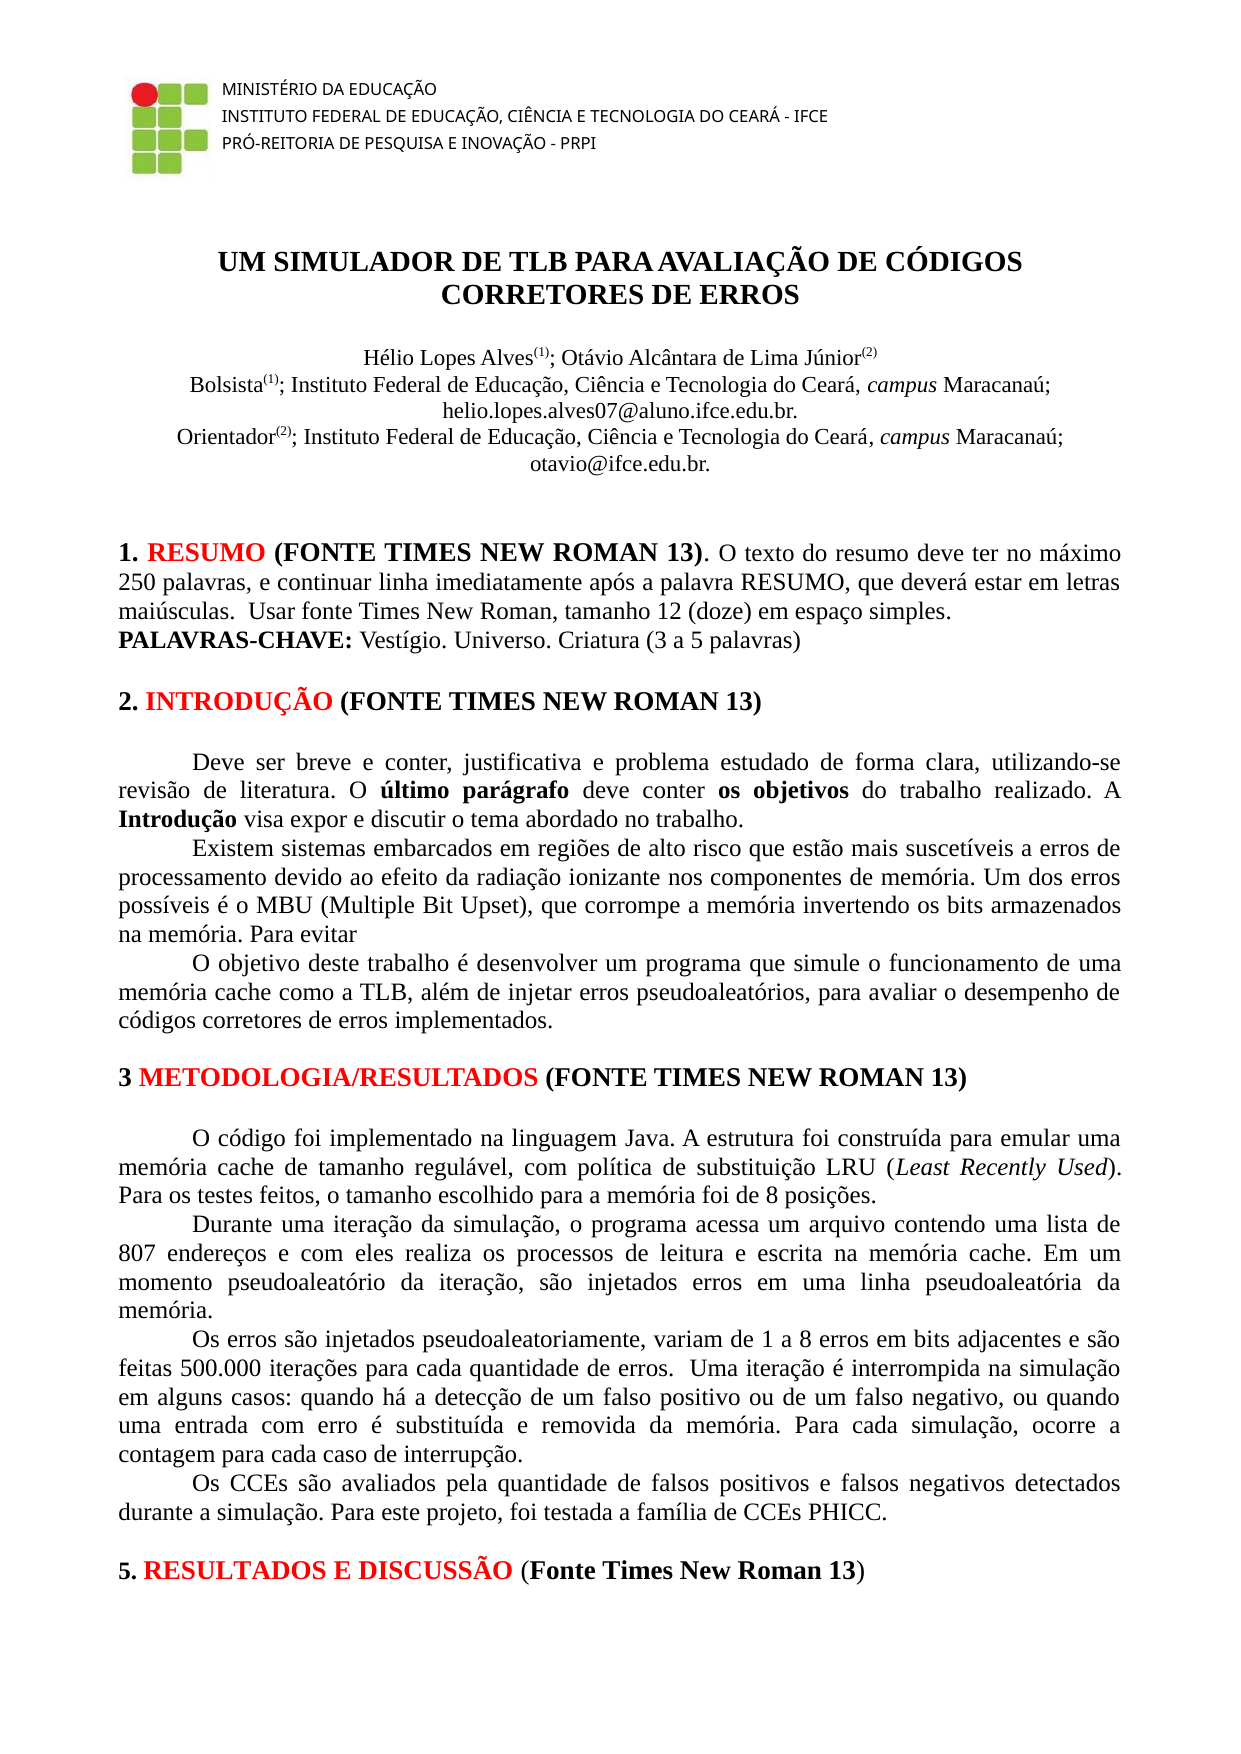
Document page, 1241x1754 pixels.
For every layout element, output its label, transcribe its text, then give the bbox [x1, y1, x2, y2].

text Durante uma iteração da simulação, o programa acessa um arquivo contendo uma lista de 807 endereços e com eles realiza os processos de leitura e escrita na memória cache. Em um momento pseudoaleatório da iteração, são injetados erros em uma linha pseudoaleatória da memória. [118, 1209, 1122, 1324]
text UM SIMULADOR DE TLB PARA AVALIAÇÃO DE CÓDIGOS CORRETORES DE ERROS [118, 244, 1122, 311]
text 5. RESULTADOS E DISCUSSÃO (Fonte Times New Roman 13) [118, 1554, 1122, 1585]
text O código foi implementado na linguagem Java. A estrutura foi construída para emular uma memória cache de tamanho regulável, com política de substituição LRU (Least Recently Used). Para os testes feitos, o tamanho escolhido para a memória foi de 8 posições. [118, 1123, 1122, 1209]
text PALAVRAS-CHAVE: Vestígio. Universo. Criatura (3 a 5 palavras) [118, 625, 1122, 653]
text Orientador(2); Instituto Federal de Educação, Ciência e Tecnologia do Ceará, campus Maracanaú; otavio@ifce.edu.br. [118, 423, 1122, 476]
text Existem sistemas embarcados em regiões de alto risco que estão mais suscetíveis a erros de processamento devido ao efeito da radiação ionizante nos componentes de memória. Um dos erros possíveis é o MBU (Multiple Bit Upset), que corrompe a memória invertendo os bits armazenados na memória. Para evitar [118, 833, 1122, 948]
picture [117, 69, 213, 189]
text Deve ser breve e conter, justificativa e problema estudado de forma clara, utilizando-se revisão de literatura. O último parágrafo deve conter os objetivos do trabalho realizado. A Introdução visa expor e discutir o tema abordado no trabalho. [118, 747, 1122, 833]
text Bolsista(1); Instituto Federal de Educação, Ciência e Tecnologia do Ceará, campus Maracanaú; helio.lopes.alves07@aluno.ifce.edu.br. [118, 371, 1122, 423]
text Os erros são injetados pseudoaleatoriamente, variam de 1 a 8 erros em bits adjacentes e são feitas 500.000 iterações para cada quantidade de erros. Uma iteração é interrompida na simulação em alguns casos: quando há a detecção de um falso positivo ou de um falso negativo, ou quando uma entrada com erro é substituída e removida da memória. Para cada simulação, ocorre a contagem para cada caso de interrupção. [118, 1324, 1122, 1468]
text Hélio Lopes Alves(1); Otávio Alcântara de Lima Júnior(2) [118, 344, 1122, 371]
text 1. RESUMO (FONTE TIMES NEW ROMAN 13). O texto do resumo deve ter no máximo 250 palavras, e continuar linha imediatamente após a palavra RESUMO, que deverá estar em letras maiúsculas. Usar fonte Times New Roman, tamanho 12 (doze) em espaço simples. [118, 536, 1122, 625]
text Os CCEs são avaliados pela quantidade de falsos positivos e falsos negativos detectados durante a simulação. Para este projeto, foi testada a família de CCEs PHICC. [118, 1468, 1122, 1526]
text 3 METODOLOGIA/RESULTADOS (FONTE TIMES NEW ROMAN 13) [118, 1061, 1122, 1092]
text 2. INTRODUÇÃO (FONTE TIMES NEW ROMAN 13) [118, 684, 1122, 716]
text O objetivo deste trabalho é desenvolver um programa que simule o funcionamento de uma memória cache como a TLB, além de injetar erros pseudoaleatórios, para avaliar o desempenho de códigos corretores de erros implementados. [118, 948, 1122, 1034]
